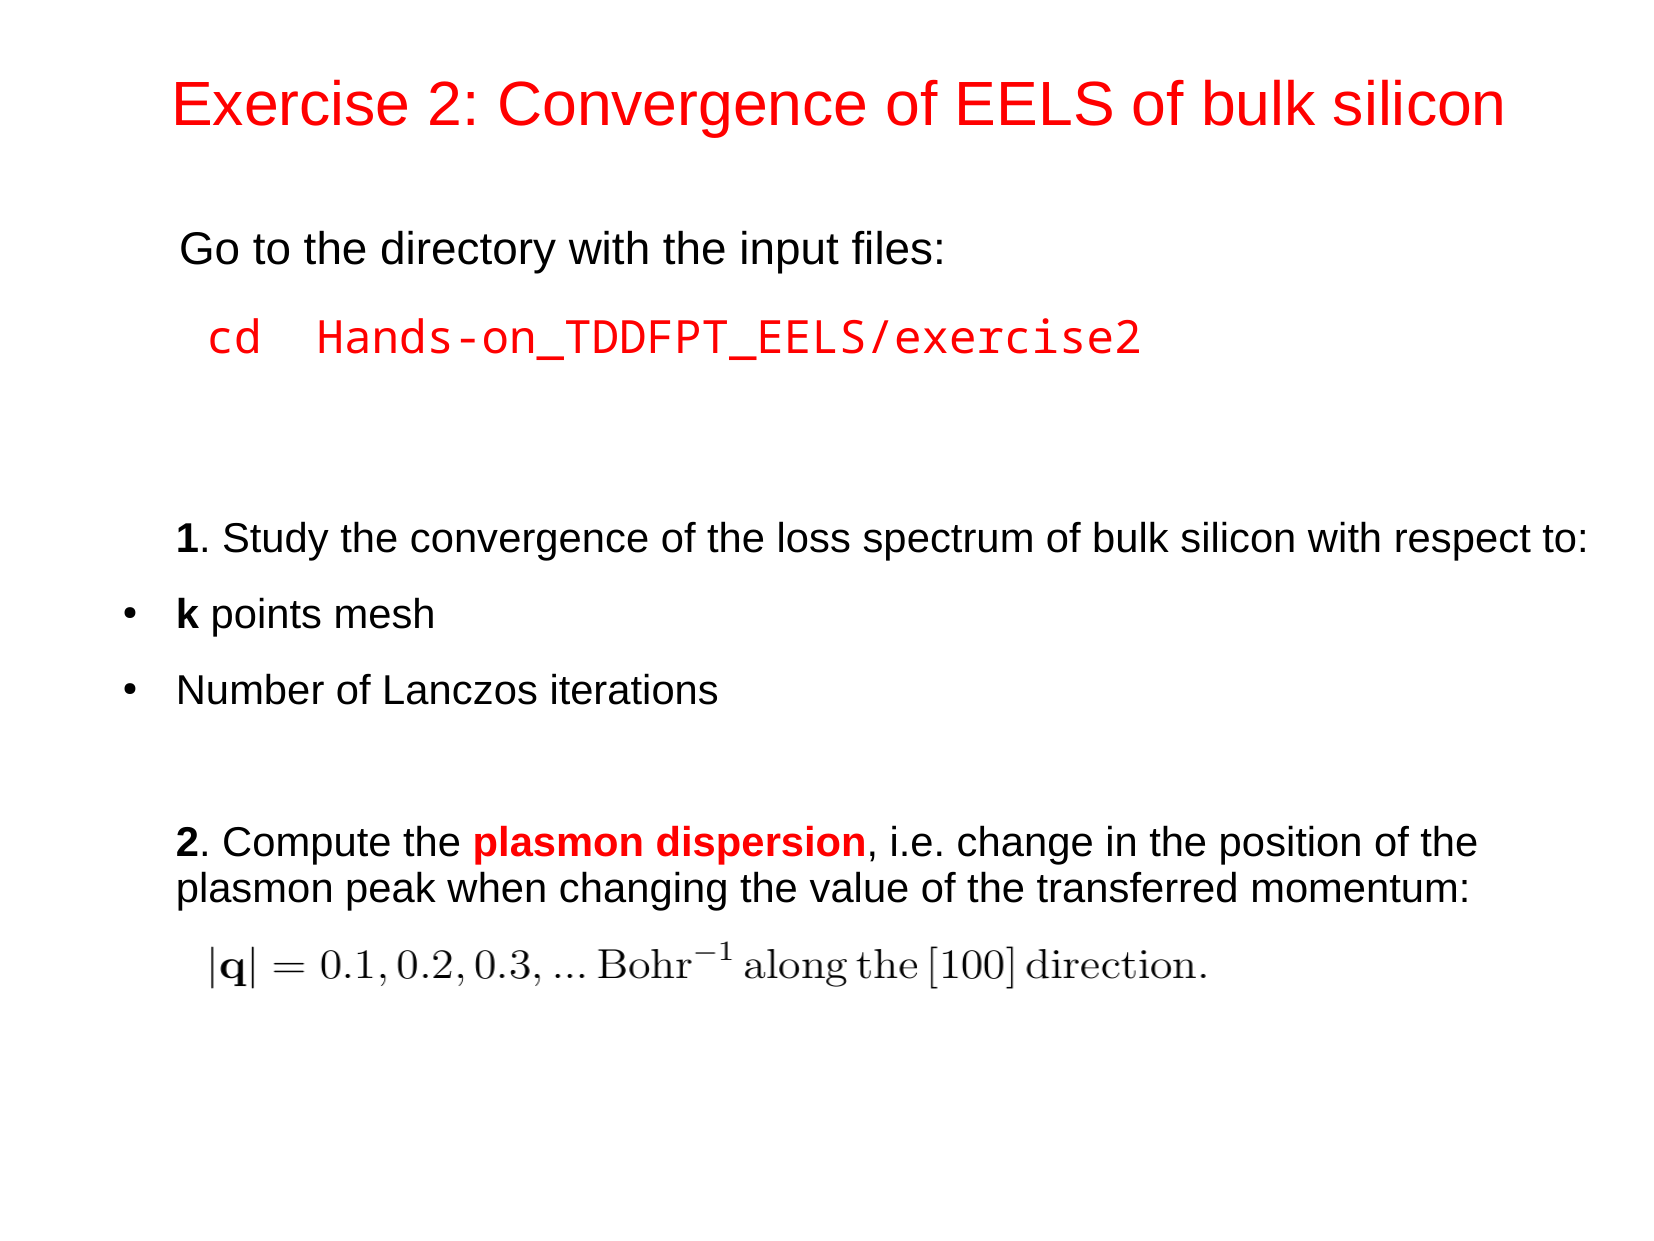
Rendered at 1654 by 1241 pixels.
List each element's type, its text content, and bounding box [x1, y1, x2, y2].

list Go to the directory with the input files: cd Hands-on_TDDFPT_EELS/exercise2 [108, 223, 1597, 436]
picture [195, 926, 1231, 1002]
list 1. Study the convergence of the loss spectrum of bulk silicon with respect to: k points mesh Number of Lanczos iterations 2. Compute the plasmon dispersion, i.e. change in the position of the plasmon peak when changing the value of the transferred momentum: [105, 514, 1606, 1066]
title Exercise 2: Convergence of EELS of bulk silicon [84, 33, 1573, 175]
